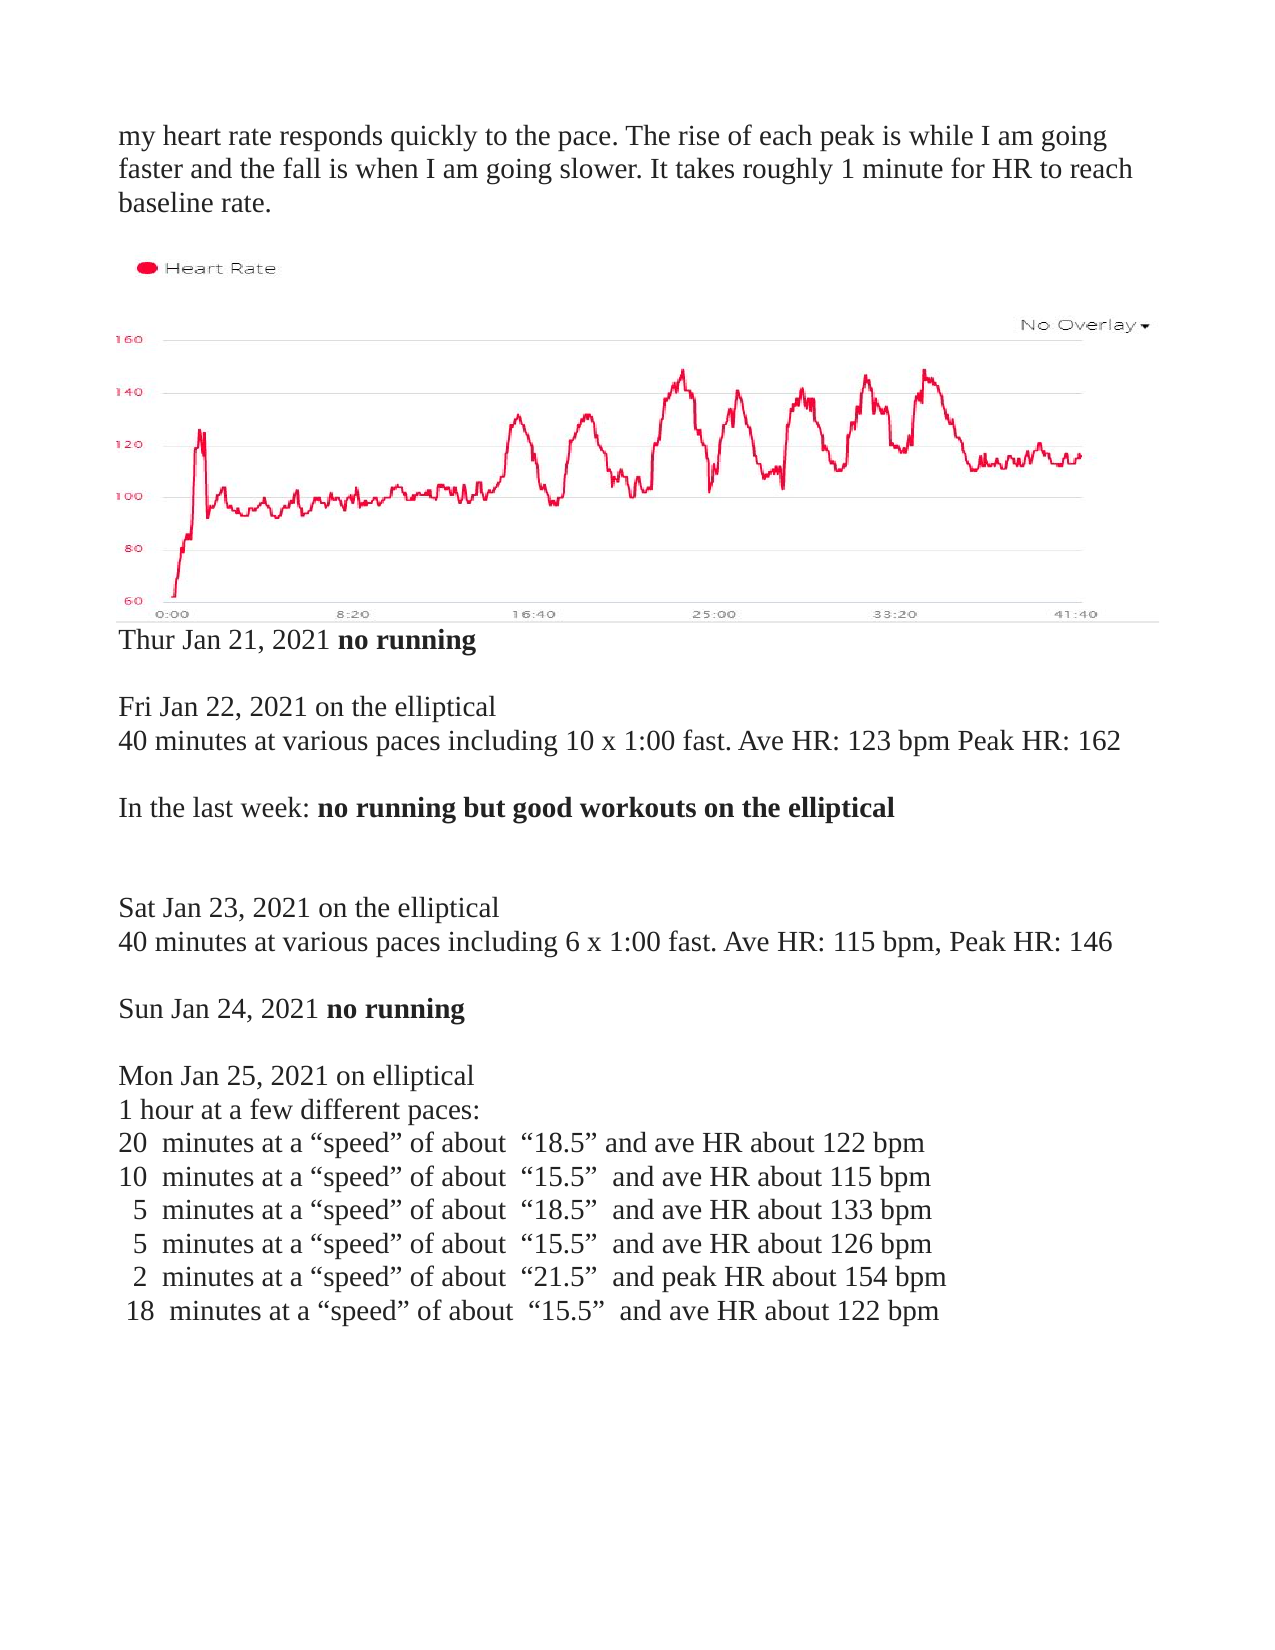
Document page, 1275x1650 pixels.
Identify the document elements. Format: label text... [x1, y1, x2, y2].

text Mon Jan 25, 2021 on elliptical [118, 1058, 1161, 1092]
text In the last week: no running but good workouts on the elliptical [118, 790, 1161, 823]
text 2 minutes at a “speed” of about “21.5” and peak HR about 154 bpm [118, 1259, 1161, 1293]
text 1 hour at a few different paces: [118, 1092, 1161, 1125]
text 40 minutes at various paces including 6 x 1:00 fast. Ave HR: 115 bpm, Peak HR: 146 [118, 924, 1161, 958]
text 5 minutes at a “speed” of about “18.5” and ave HR about 133 bpm [118, 1192, 1161, 1226]
text my heart rate responds quickly to the pace. The rise of each peak is while I am going faster and the fall is when I am going slower. It takes roughly 1 minute for HR to reach baseline rate. [118, 118, 1161, 219]
text Fri Jan 22, 2021 on the elliptical [118, 689, 1161, 723]
picture [116, 252, 1160, 623]
text 18 minutes at a “speed” of about “15.5” and ave HR about 122 bpm [118, 1293, 1161, 1327]
text 40 minutes at various paces including 10 x 1:00 fast. Ave HR: 123 bpm Peak HR: 162 [118, 723, 1161, 756]
text 10 minutes at a “speed” of about “15.5” and ave HR about 115 bpm [118, 1159, 1161, 1192]
text Sun Jan 24, 2021 no running [118, 991, 1161, 1025]
text 20 minutes at a “speed” of about “18.5” and ave HR about 122 bpm [118, 1125, 1161, 1159]
text Thur Jan 21, 2021 no running [118, 619, 1161, 656]
text 5 minutes at a “speed” of about “15.5” and ave HR about 126 bpm [118, 1226, 1161, 1259]
text Sat Jan 23, 2021 on the elliptical [118, 891, 1161, 924]
